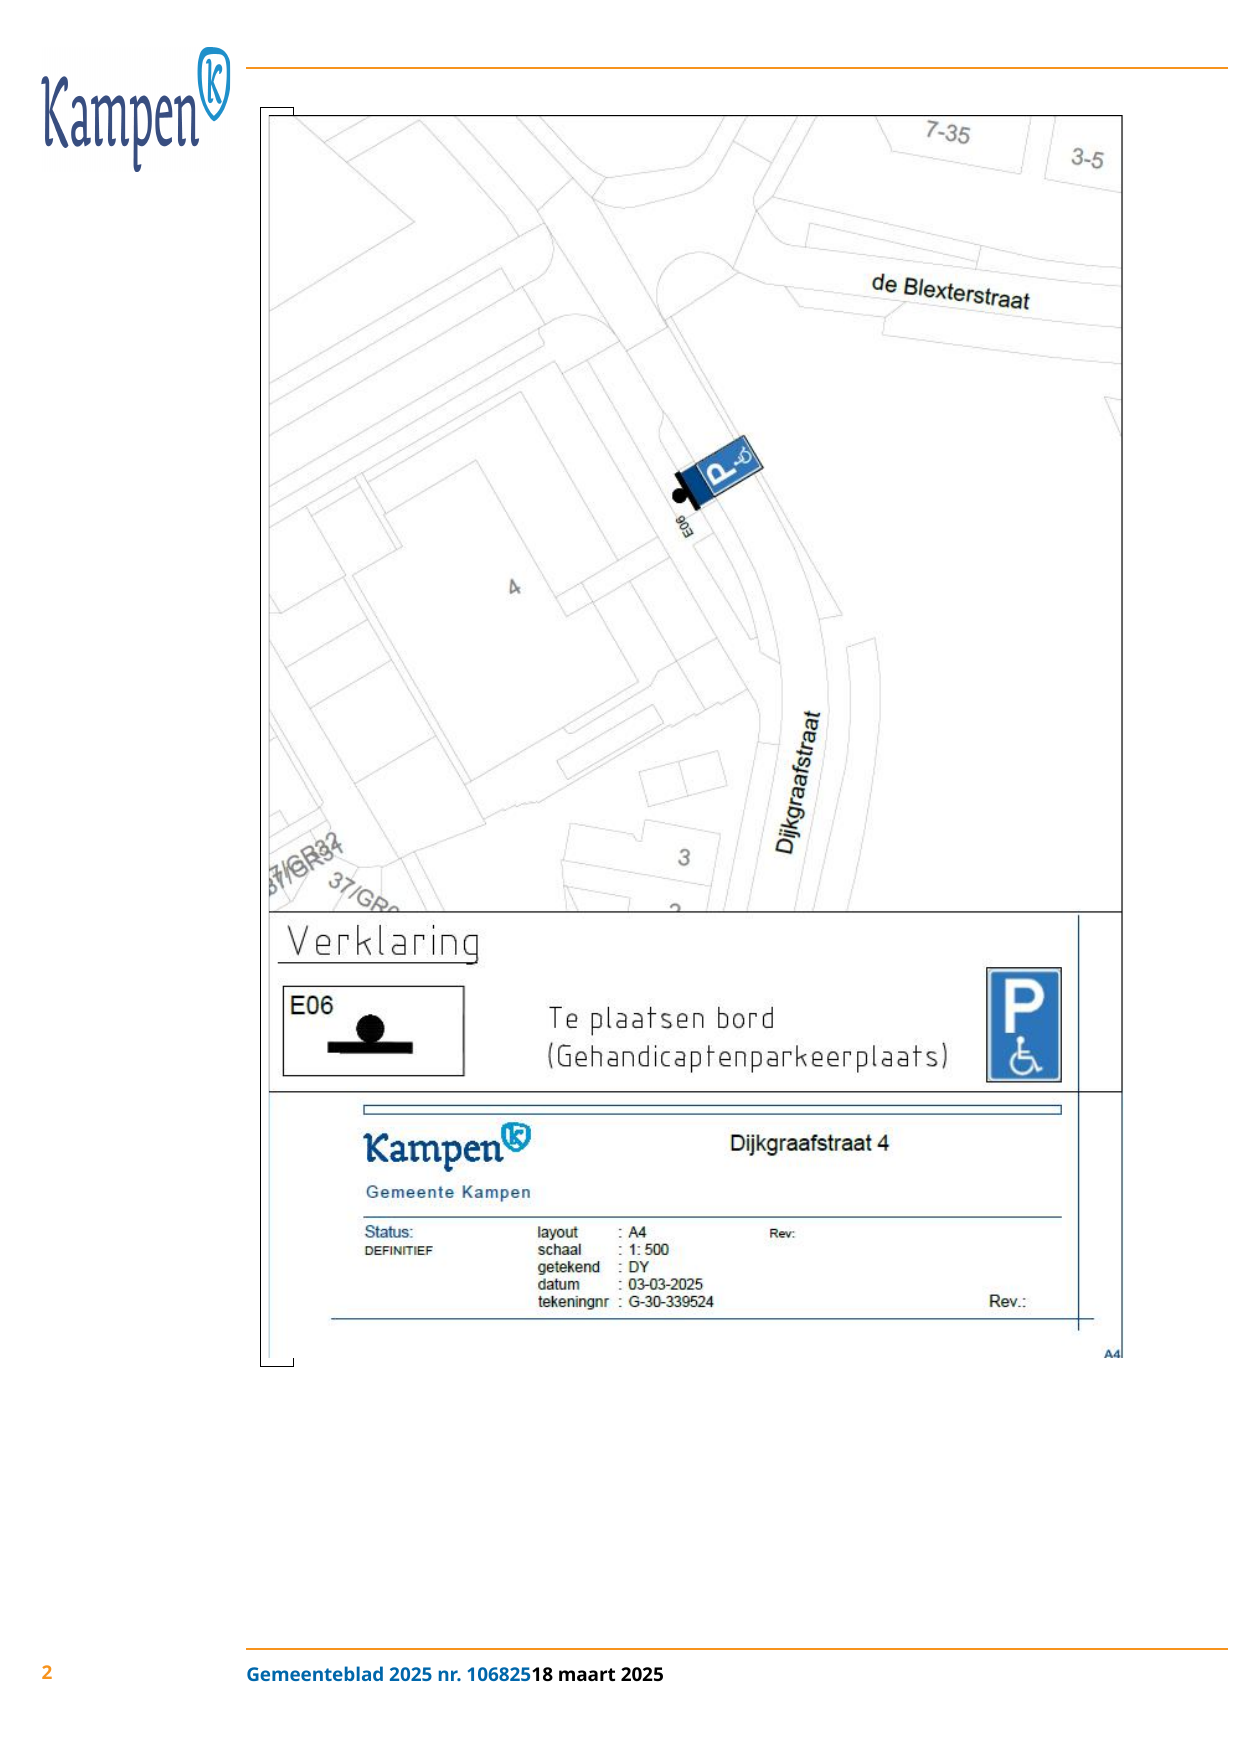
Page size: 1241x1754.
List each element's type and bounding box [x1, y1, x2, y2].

picture [268, 115, 1124, 1358]
picture [41, 47, 231, 172]
